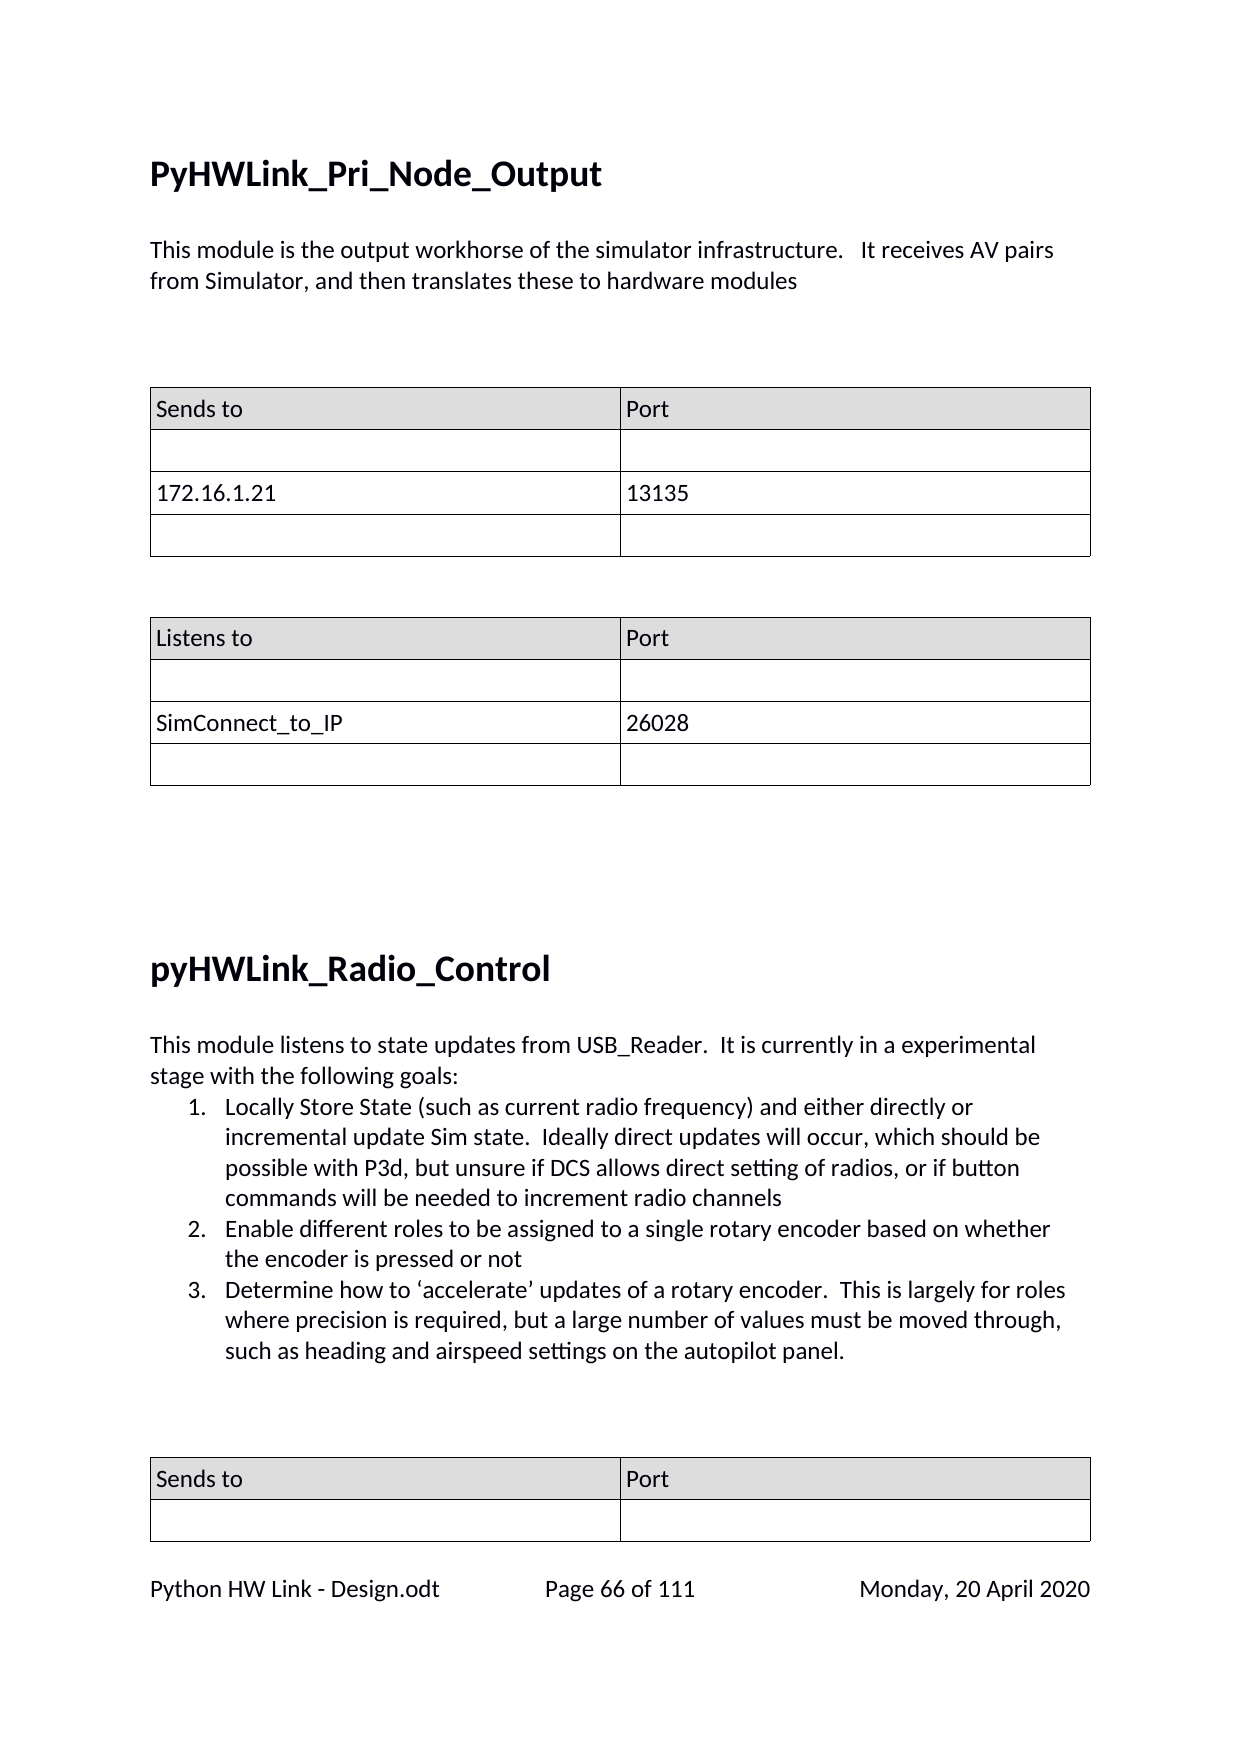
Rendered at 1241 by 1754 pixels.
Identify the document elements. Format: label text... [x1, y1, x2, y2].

text This module listens to state updates from USB_Reader. It is currently in a experimental stage with the following goals: [150, 1029, 1090, 1091]
table_header Port [621, 388, 1090, 429]
table_cell [621, 430, 1090, 471]
list Locally Store State (such as current radio frequency) and either directly or incremental update Sim state. Ideally direct updates will occur, which should be possible with P3d, but unsure if DCS allows direct setting of radios, or if button commands will be needed to increment radio channels [187, 1091, 1090, 1213]
table_header Sends to [151, 388, 620, 429]
table_header Listens to [151, 618, 620, 659]
table_header Sends to [151, 1458, 620, 1499]
table_cell SimConnect_to_IP [151, 702, 620, 743]
table_cell [151, 660, 620, 701]
table_cell 172.16.1.21 [151, 472, 620, 513]
table_cell [151, 1500, 620, 1541]
table_cell [621, 515, 1090, 556]
table_cell 13135 [621, 472, 1090, 513]
subtitle PyHWLink_Pri_Node_Output [150, 150, 1090, 196]
table_cell [621, 1500, 1090, 1541]
list Enable different roles to be assigned to a single rotary encoder based on whether the encoder is pressed or not [187, 1213, 1090, 1274]
table_cell [621, 744, 1090, 785]
table_cell [621, 660, 1090, 701]
subtitle pyHWLink_Radio_Control [150, 945, 1090, 991]
table_cell 26028 [621, 702, 1090, 743]
list Determine how to ‘accelerate’ updates of a rotary encoder. This is largely for roles where precision is required, but a large number of values must be moved through, such as heading and airspeed settings on the autopilot panel. [187, 1274, 1090, 1365]
text This module is the output workhorse of the simulator infrastructure. It receives AV pairs from Simulator, and then translates these to hardware modules [150, 235, 1090, 296]
table_header Port [621, 1458, 1090, 1499]
table_header Port [621, 618, 1090, 659]
table_cell [151, 430, 620, 471]
table_cell [151, 515, 620, 556]
table_cell [151, 744, 620, 785]
